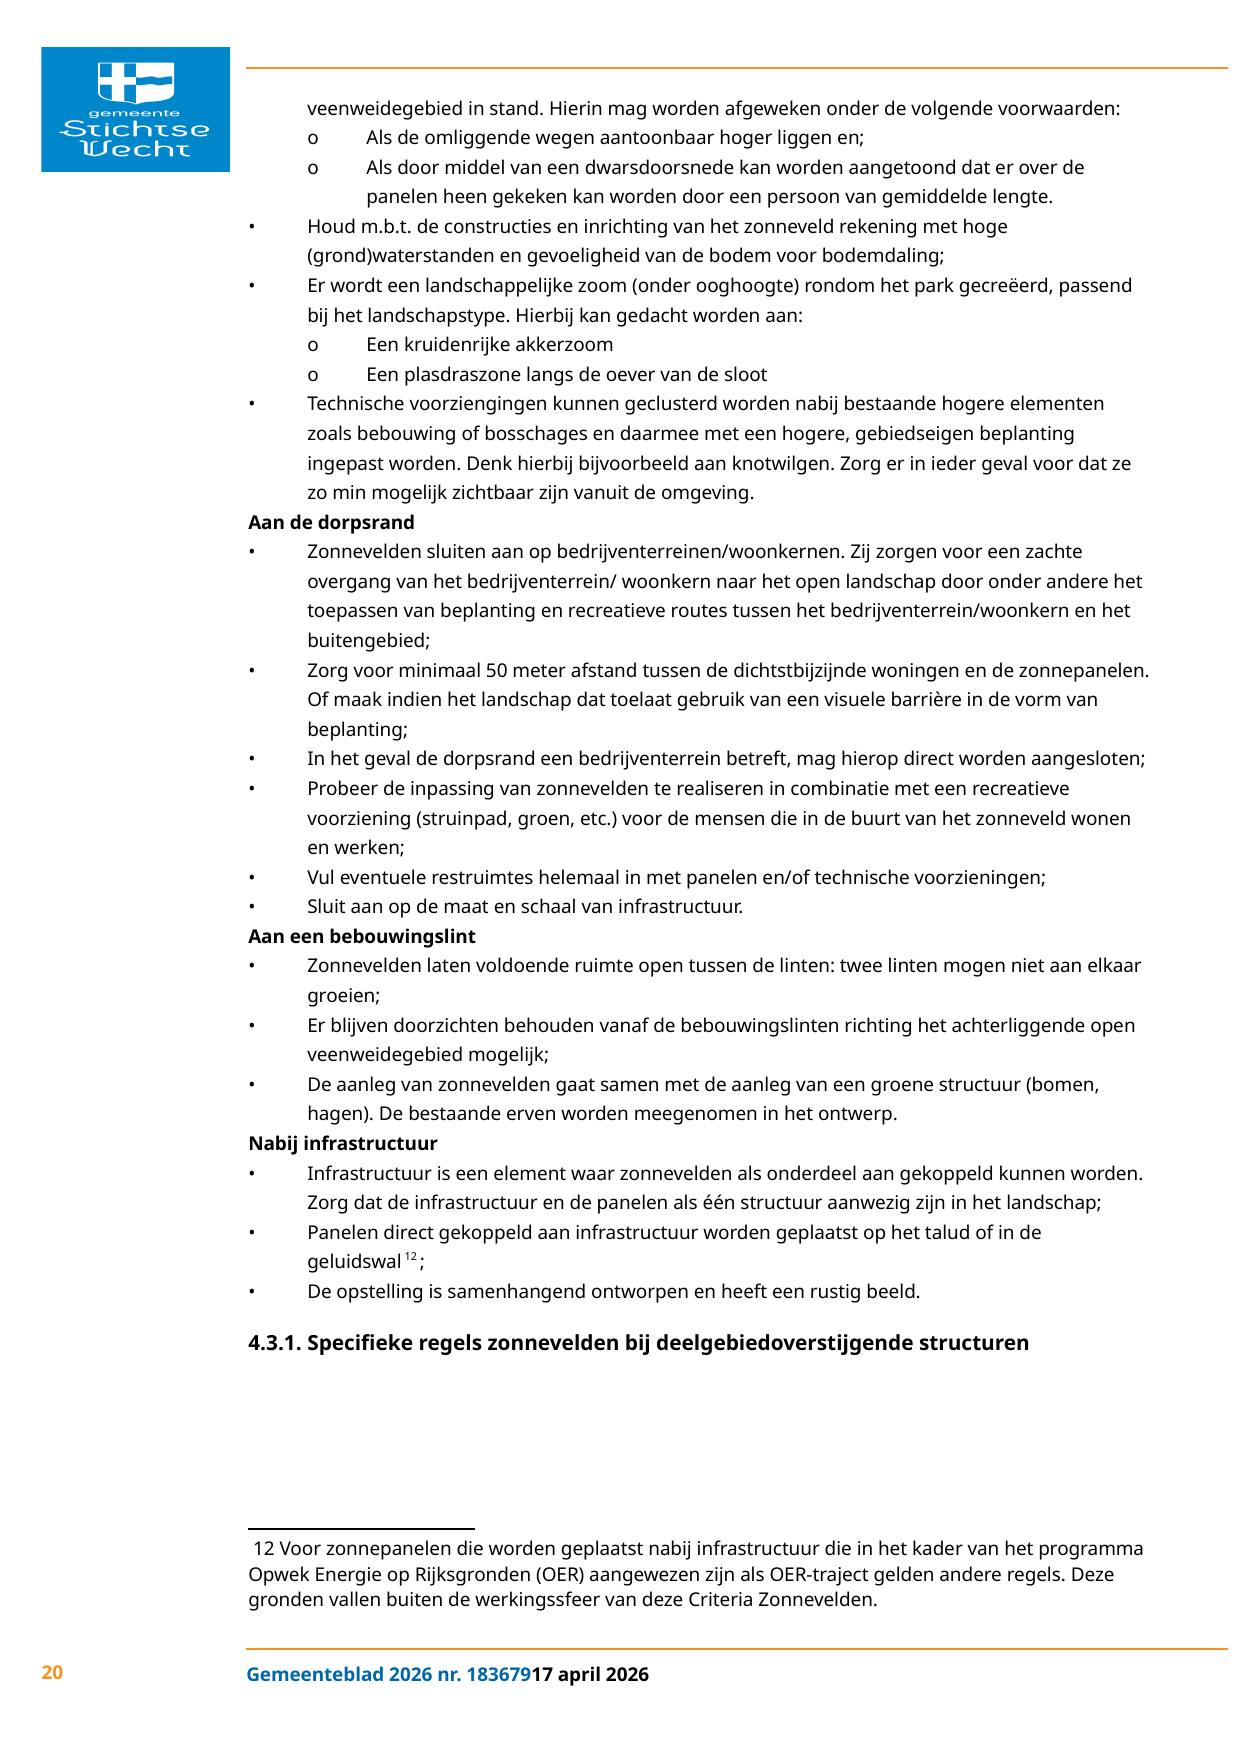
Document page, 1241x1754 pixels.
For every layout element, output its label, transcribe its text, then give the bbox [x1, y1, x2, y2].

list Er wordt een landschappelijke zoom (onder ooghoogte) rondom het park gecreëerd, passend bij het landschapstype. Hierbij kan gedacht worden aan: [248, 272, 1152, 328]
list In het geval de dorpsrand een bedrijventerrein betreft, mag hierop direct worden aangesloten; [248, 746, 1152, 771]
list Technische voorziengingen kunnen geclusterd worden nabij bestaande hogere elementen zoals bebouwing of bosschages en daarmee met een hogere, gebiedseigen beplanting ingepast worden. Denk hierbij bijvoorbeeld aan knotwilgen. Zorg er in ieder geval voor dat ze zo min mogelijk zichtbaar zijn vanuit de omgeving. [248, 391, 1152, 505]
list De opstelling is samenhangend ontworpen en heeft een rustig beeld. [248, 1278, 1152, 1304]
list Zonnevelden laten voldoende ruimte open tussen de linten: twee linten mogen niet aan elkaar groeien; [248, 953, 1152, 1008]
list Een plasdraszone langs de oever van de sloot [307, 361, 1152, 387]
list Zonnevelden sluiten aan op bedrijventerreinen/woonkernen. Zij zorgen voor een zachte overgang van het bedrijventerrein/ woonkern naar het open landschap door onder andere het toepassen van beplanting en recreatieve routes tussen het bedrijventerrein/woonkern en het buitengebied; [248, 538, 1152, 653]
list Houd m.b.t. de constructies en inrichting van het zonneveld rekening met hoge (grond)waterstanden en gevoeligheid van de bodem voor bodemdaling; [248, 213, 1152, 268]
list Sluit aan op de maat en schaal van infrastructuur. [248, 893, 1152, 919]
list Vul eventuele restruimtes helemaal in met panelen en/of technische voorzieningen; [248, 864, 1152, 890]
list Als de omliggende wegen aantoonbaar hoger liggen en; [307, 124, 1152, 150]
list Infrastructuur is een element waar zonnevelden als onderdeel aan gekoppeld kunnen worden. Zorg dat de infrastructuur en de panelen als één structuur aanwezig zijn in het landschap; [248, 1160, 1152, 1215]
list Er blijven doorzichten behouden vanaf de bebouwingslinten richting het achterliggende open veenweidegebied mogelijk; [248, 1012, 1152, 1067]
text 4.3.1. Specifieke regels zonnevelden bij deelgebiedoverstijgende structuren [248, 1328, 1152, 1357]
list De aanleg van zonnevelden gaat samen met de aanleg van een groene structuur (bomen, hagen). De bestaande erven worden meegenomen in het ontwerp. [248, 1071, 1152, 1126]
text Aan de dorpsrand [248, 509, 1152, 535]
list Voor zonnepanelen die worden geplaatst nabij infrastructuur die in het kader van het programma Opwek Energie op Rijksgronden (OER) aangewezen zijn als OER-traject gelden andere regels. Deze gronden vallen buiten de werkingssfeer van deze Criteria Zonnevelden. [248, 1535, 1152, 1612]
list Panelen direct gekoppeld aan infrastructuur worden geplaatst op het talud of in de geluidswal; [248, 1219, 1152, 1274]
picture [137, 63, 174, 103]
text Aan een bebouwingslint [248, 923, 1152, 949]
list veenweidegebied in stand. Hierin mag worden afgeweken onder de volgende voorwaarden: [248, 95, 1152, 121]
picture [99, 63, 135, 101]
list Als door middel van een dwarsdoorsnede kan worden aangetoond dat er over de panelen heen gekeken kan worden door een persoon van gemiddelde lengte. [307, 154, 1152, 209]
list Zorg voor minimaal 50 meter afstand tussen de dichtstbijzijnde woningen en de zonnepanelen. Of maak indien het landschap dat toelaat gebruik van een visuele barrière in de vorm van beplanting; [248, 657, 1152, 742]
list Een kruidenrijke akkerzoom [307, 331, 1152, 357]
list Probeer de inpassing van zonnevelden te realiseren in combinatie met een recreatieve voorziening (struinpad, groen, etc.) voor de mensen die in de buurt van het zonneveld wonen en werken; [248, 775, 1152, 860]
text Nabij infrastructuur [248, 1130, 1152, 1156]
